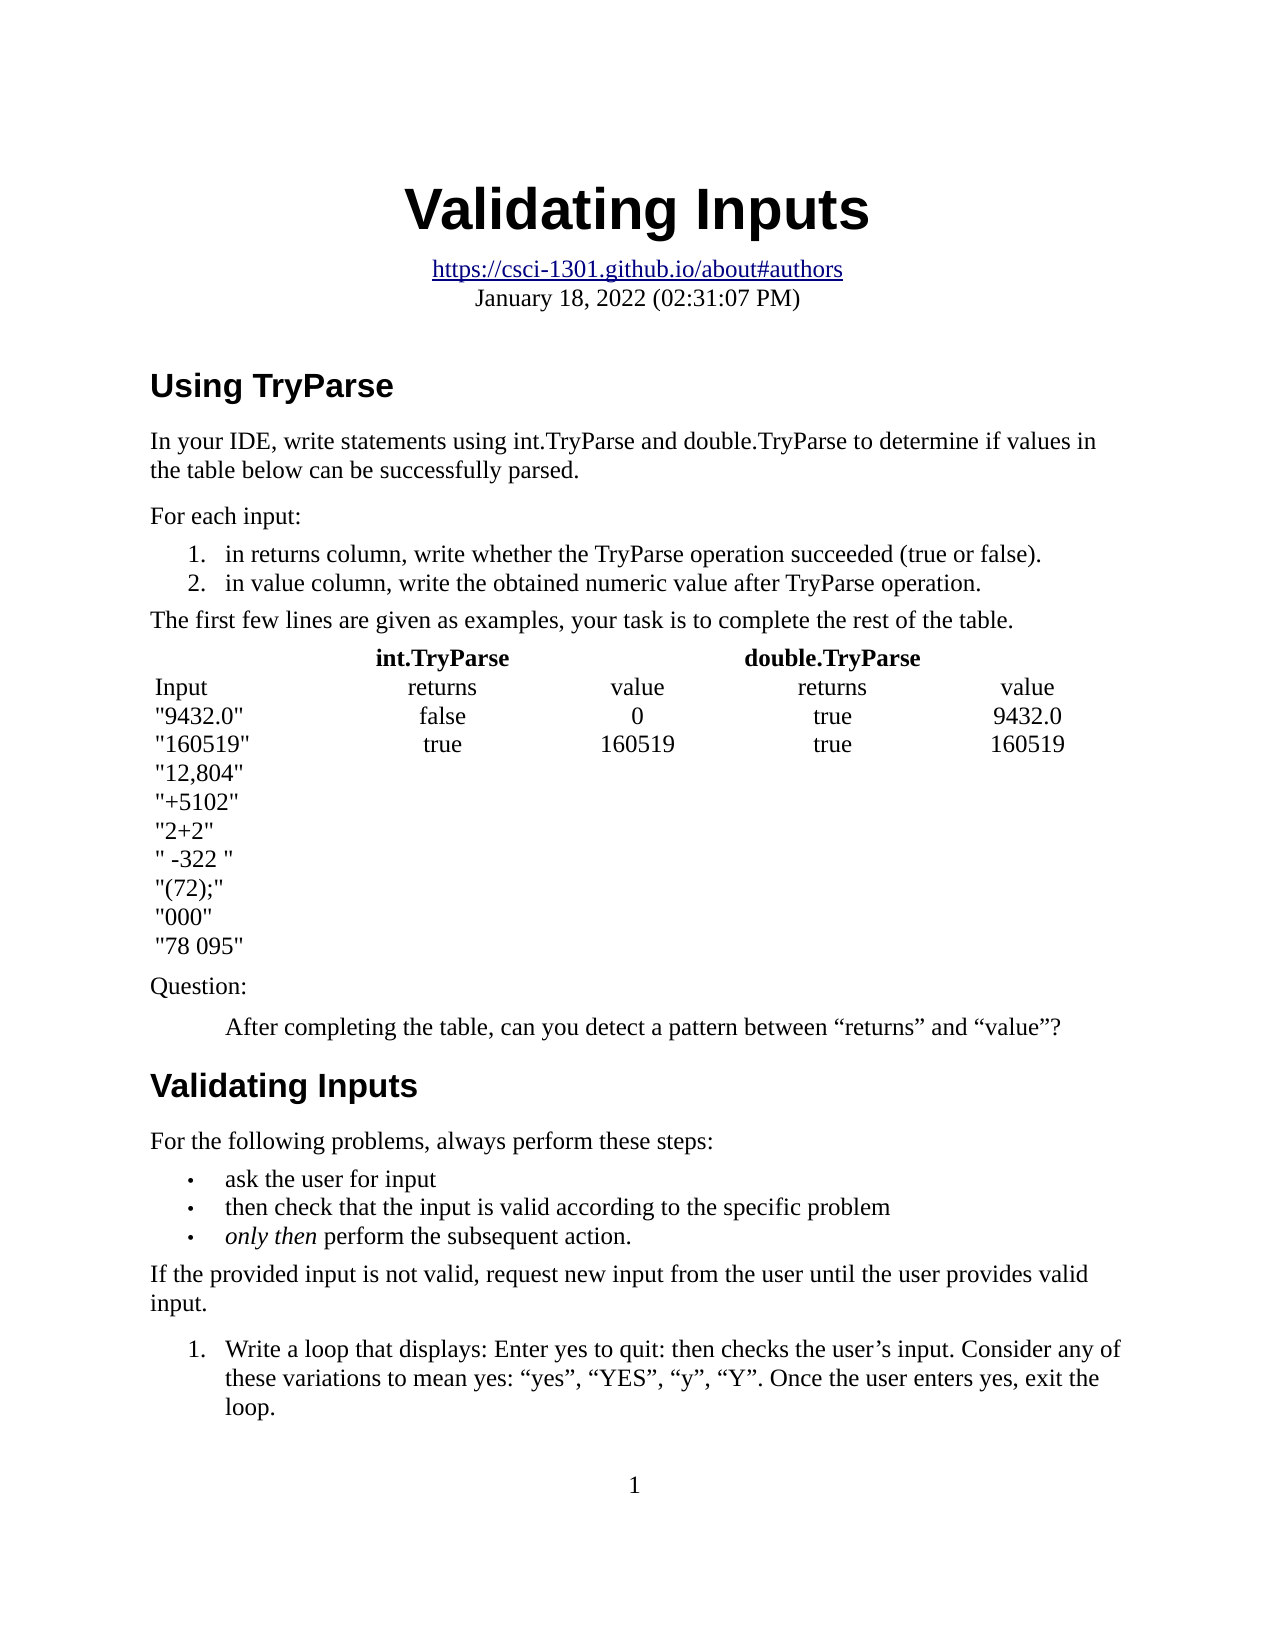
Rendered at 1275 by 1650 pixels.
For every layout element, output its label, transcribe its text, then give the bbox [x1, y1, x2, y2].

table_cell "160519" [150, 730, 345, 758]
table_cell [930, 902, 1125, 931]
table_cell [345, 931, 540, 959]
table_cell value [930, 672, 1125, 701]
table_cell "000" [150, 902, 345, 931]
table_cell [930, 816, 1125, 844]
table_cell 0 [540, 701, 735, 729]
table_cell 9432.0 [930, 701, 1125, 729]
text If the provided input is not valid, request new input from the user until the user provides valid input. [150, 1259, 1125, 1316]
table_cell [345, 902, 540, 931]
table_cell "12,804" [150, 758, 345, 787]
text The first few lines are given as examples, your task is to complete the rest of the table. [150, 606, 1125, 634]
list only then perform the subsequent action. [187, 1221, 1125, 1250]
table_cell [345, 816, 540, 844]
table_cell [930, 758, 1125, 787]
table_cell returns [345, 672, 540, 701]
subtitle Validating Inputs [150, 1066, 1125, 1104]
list then check that the input is valid according to the specific problem [187, 1192, 1125, 1221]
table_cell true [735, 730, 930, 758]
text https://csci-1301.github.io/about#authors [150, 254, 1125, 283]
text In your IDE, write statements using int.TryParse and double.TryParse to determine if values in the table below can be successfully parsed. [150, 426, 1125, 483]
table_cell 160519 [540, 730, 735, 758]
list Write a loop that displays: Enter yes to quit: then checks the user’s input. Consider any of these variations to mean yes: “yes”, “YES”, “y”, “Y”. Once the user enters yes, exit the loop. [187, 1334, 1125, 1421]
table_cell [735, 902, 930, 931]
text For the following problems, always perform these steps: [150, 1126, 1125, 1155]
table_cell "78 095" [150, 931, 345, 959]
table_cell "(72);" [150, 873, 345, 902]
table_cell " -322 " [150, 845, 345, 873]
list in value column, write the obtained numeric value after TryParse operation. [187, 568, 1125, 597]
table_cell [540, 873, 735, 902]
table_cell [345, 845, 540, 873]
table_cell [540, 816, 735, 844]
table_cell [930, 845, 1125, 873]
table_cell [345, 873, 540, 902]
title Validating Inputs [150, 175, 1125, 242]
table_cell [540, 787, 735, 816]
table_cell "2+2" [150, 816, 345, 844]
table_cell [540, 758, 735, 787]
table_header [540, 643, 735, 672]
table_cell 160519 [930, 730, 1125, 758]
table_cell [735, 787, 930, 816]
subtitle Using TryParse [150, 366, 1125, 404]
text After completing the table, can you detect a pattern between “returns” and “value”? [225, 1012, 1125, 1041]
table_cell Input [150, 672, 345, 701]
table_header int.TryParse [345, 643, 540, 672]
table_cell returns [735, 672, 930, 701]
table_cell [930, 931, 1125, 959]
table_cell [735, 816, 930, 844]
table_cell [540, 902, 735, 931]
table_header double.TryParse [735, 643, 930, 672]
table_cell "+5102" [150, 787, 345, 816]
table_cell [735, 873, 930, 902]
table_cell [735, 758, 930, 787]
table_header [930, 643, 1125, 672]
list in returns column, write whether the TryParse operation succeeded (true or false). [187, 539, 1125, 568]
table_cell [930, 787, 1125, 816]
table_cell true [345, 730, 540, 758]
table_cell [345, 787, 540, 816]
text For each input: [150, 501, 1125, 530]
text January 18, 2022 (02:31:07 PM) [150, 283, 1125, 312]
table_cell value [540, 672, 735, 701]
text Question: [150, 971, 1125, 1000]
table_cell [735, 845, 930, 873]
table_cell [540, 845, 735, 873]
table_header [150, 643, 345, 672]
table_cell "9432.0" [150, 701, 345, 729]
table_cell [345, 758, 540, 787]
list ask the user for input [187, 1164, 1125, 1192]
table_cell [930, 873, 1125, 902]
table_cell [540, 931, 735, 959]
table_cell true [735, 701, 930, 729]
table_cell false [345, 701, 540, 729]
table_cell [735, 931, 930, 959]
